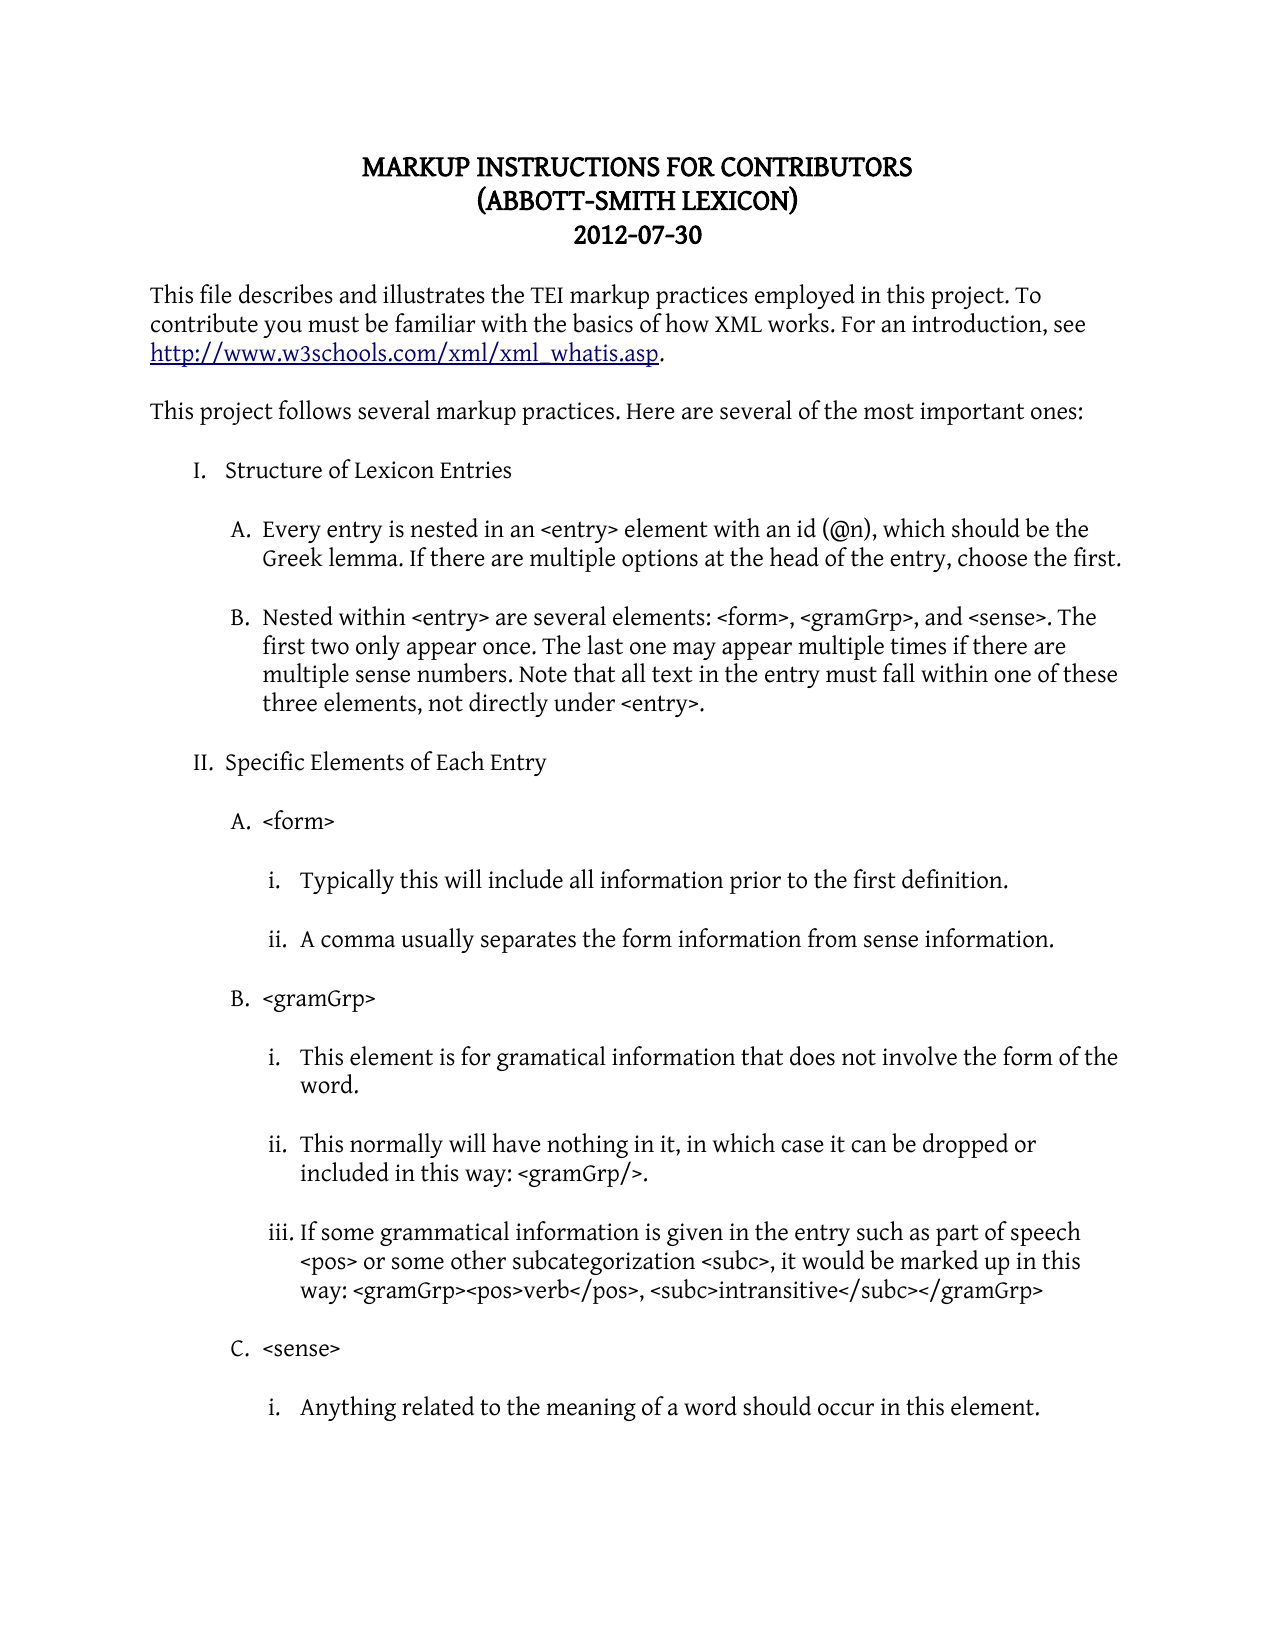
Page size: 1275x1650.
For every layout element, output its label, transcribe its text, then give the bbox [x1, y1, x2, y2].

list Structure of Lexicon Entries [187, 457, 1125, 486]
list This element is for gramatical information that does not involve the form of the word. [262, 1043, 1125, 1101]
list Anything related to the meaning of a word should occur in this element. [262, 1394, 1125, 1423]
list Typically this will include all information prior to the first definition. [262, 866, 1125, 895]
list <sense> [225, 1335, 1125, 1364]
list Nested within <entry> are several elements: <form>, <gramGrp>, and <sense>. The first two only appear once. The last one may appear multiple times if there are multiple sense numbers. Note that all text in the entry must fall within one of these three elements, not directly under <entry>. [225, 603, 1125, 719]
list Every entry is nested in an <entry> element with an id (@n), which should be the Greek lemma. If there are multiple options at the head of the entry, choose the first. [225, 516, 1125, 573]
list <gramGrp> [225, 984, 1125, 1013]
text This file describes and illustrates the TEI markup practices employed in this project. To contribute you must be familiar with the basics of how XML works. For an introduction, see http://www.w3schools.com/xml/xml_whatis.asp. [150, 281, 1125, 368]
list This normally will have nothing in it, in which case it can be dropped or included in this way: <gramGrp/>. [262, 1131, 1125, 1188]
list A comma usually separates the form information from sense information. [262, 925, 1125, 954]
list If some grammatical information is given in the entry such as part of speech <pos> or some other subcategorization <subc>, it would be marked up in this way: <gramGrp><pos>verb</pos>, <subc>intransitive</subc></gramGrp> [262, 1218, 1125, 1305]
list <form> [225, 807, 1125, 836]
text This project follows several markup practices. Here are several of the most important ones: [150, 398, 1125, 427]
list Specific Elements of Each Entry [187, 749, 1125, 777]
subtitle Markup Instructions for Contributors (Abbott-Smith Lexicon) 2012-07-28 [150, 150, 1125, 251]
